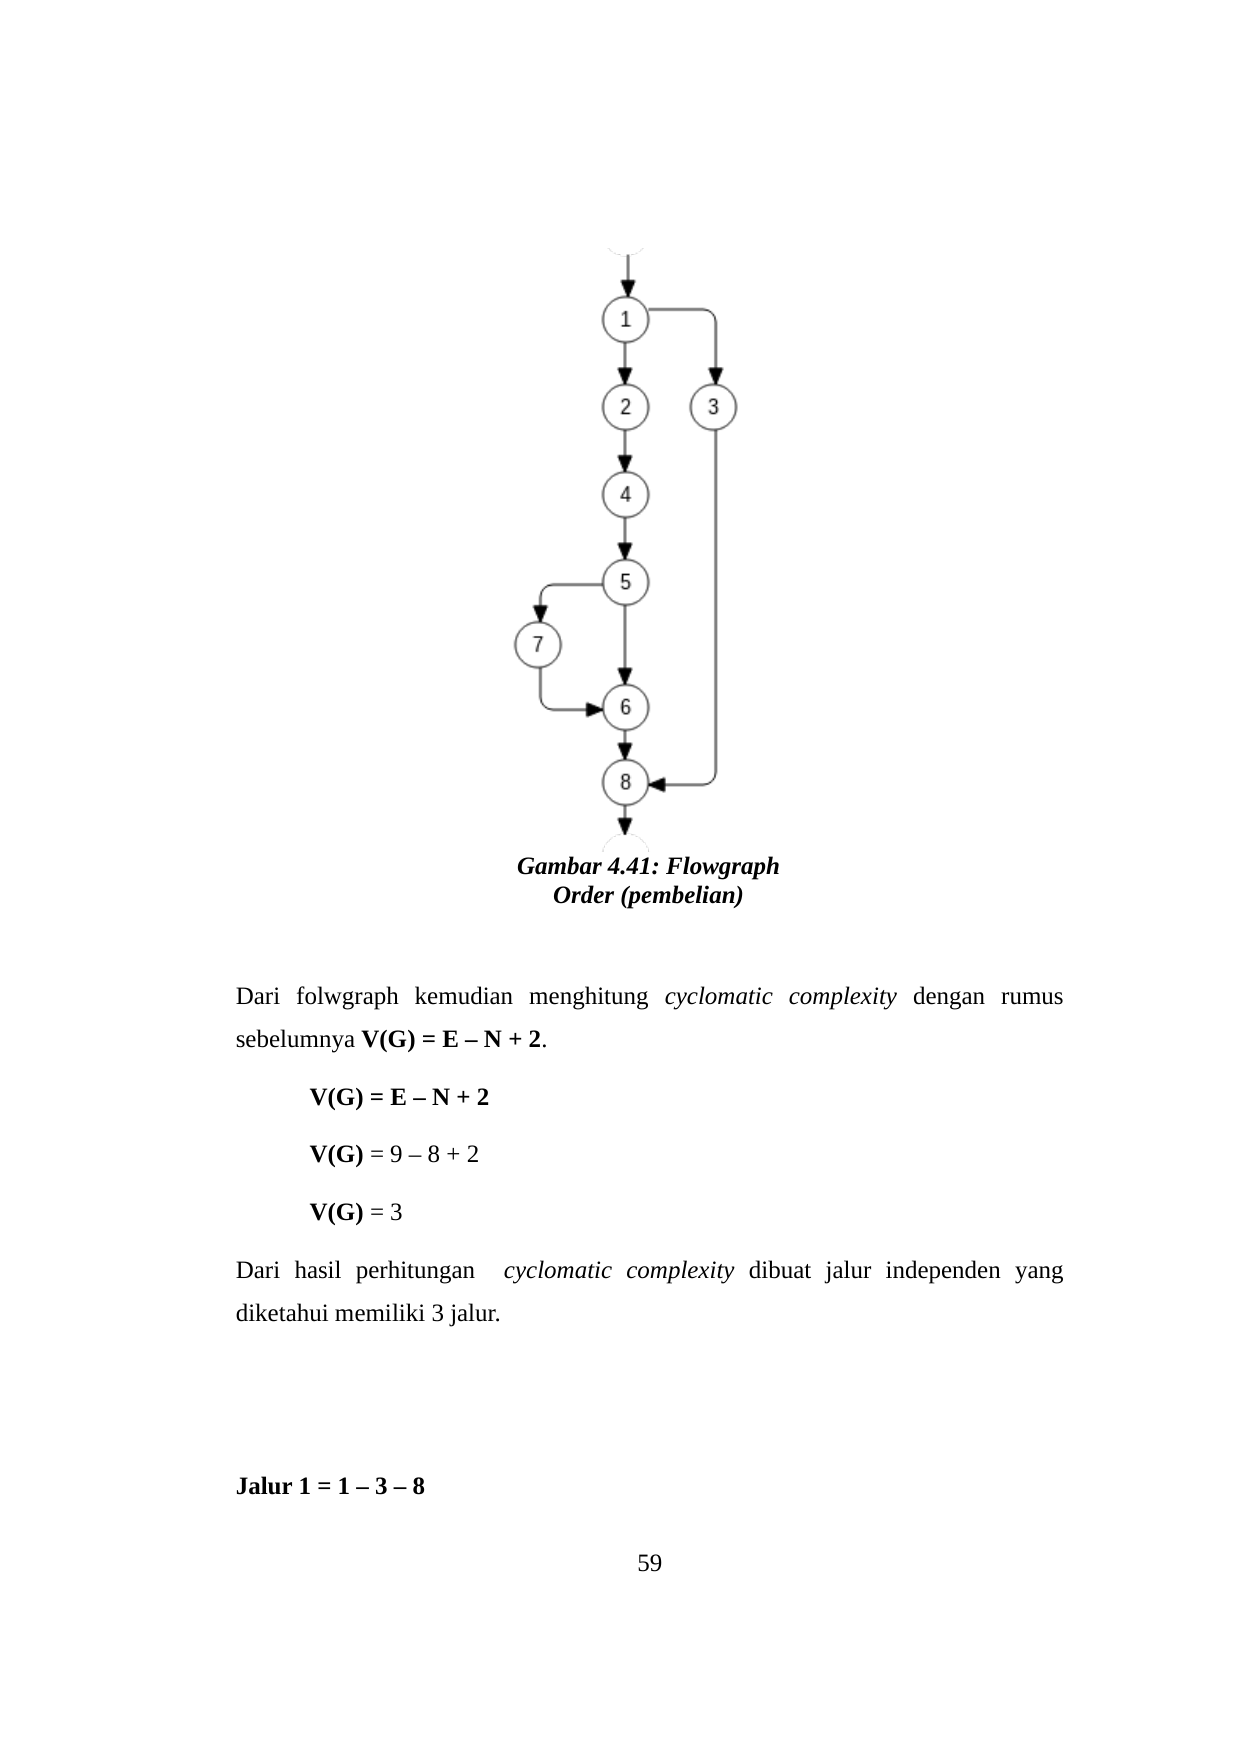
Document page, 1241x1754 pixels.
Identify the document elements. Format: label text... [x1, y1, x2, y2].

text V(G) = 9 – 8 + 2 [236, 1139, 1063, 1168]
picture [500, 248, 799, 852]
text Gambar 4.41: Flowgraph Order (pembelian) [500, 852, 799, 909]
text V(G) = 3 [236, 1197, 1063, 1226]
text Dari folwgraph kemudian menghitung cyclomatic complexity dengan rumus sebelumnya V(G) = E – N + 2. [236, 981, 1063, 1053]
text Dari hasil perhitungan cyclomatic complexity dibuat jalur independen yang diketahui memiliki 3 jalur. [236, 1255, 1063, 1327]
text Jalur 1 = 1 – 3 – 8 [236, 1471, 1063, 1500]
text V(G) = E – N + 2 [236, 1082, 1063, 1110]
